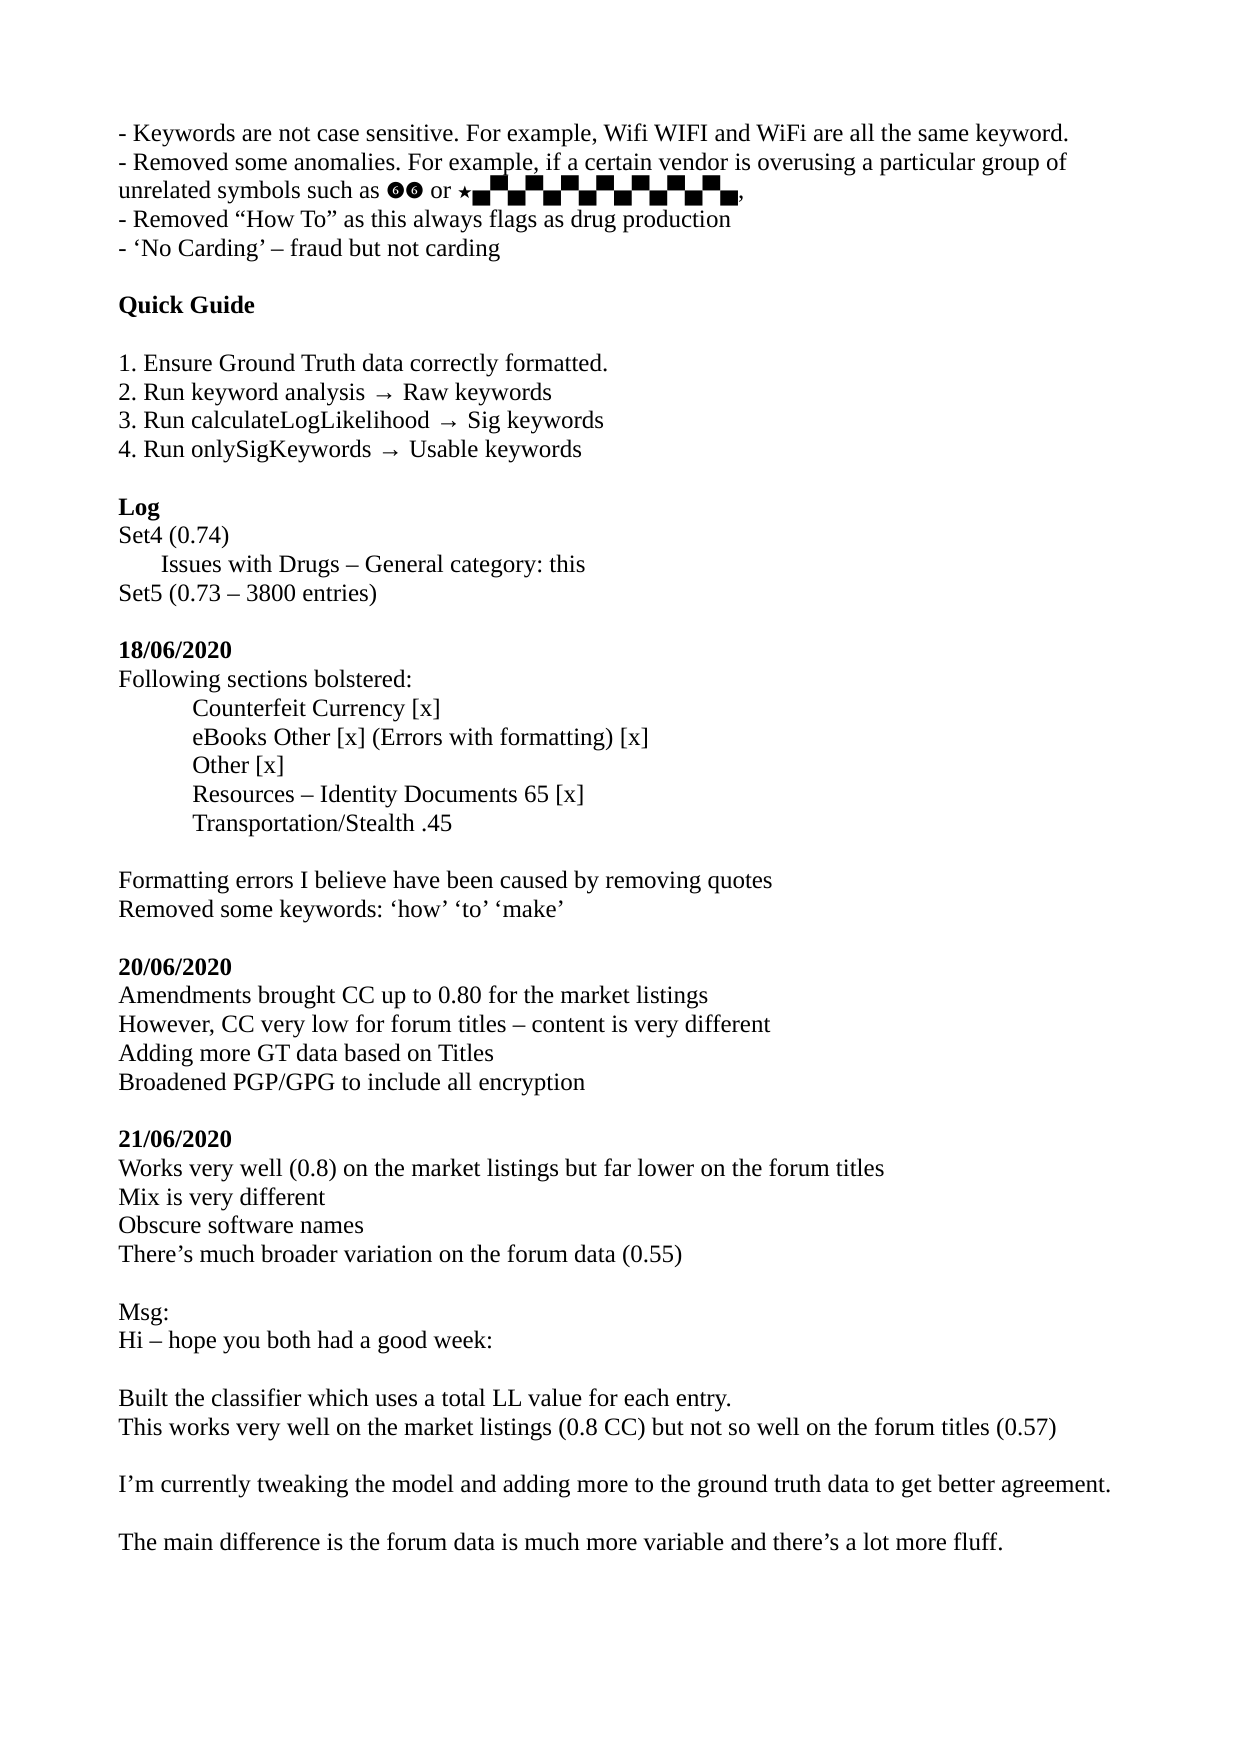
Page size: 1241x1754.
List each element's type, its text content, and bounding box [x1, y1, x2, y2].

text Quick Guide [118, 291, 1122, 319]
text Counterfeit Currency [x] [192, 693, 1122, 722]
text Built the classifier which uses a total LL value for each entry. [118, 1383, 1122, 1412]
text Issues with Drugs – General category: this [118, 549, 1122, 578]
text Log [118, 492, 1122, 521]
text Mix is very different [118, 1182, 1122, 1211]
text Other [x] [192, 751, 1122, 779]
text 20/06/2020 [118, 952, 1122, 981]
text 2. Run keyword analysis → Raw keywords [118, 377, 1122, 406]
text Hi – hope you both had a good week: [118, 1326, 1122, 1354]
text This works very well on the market listings (0.8 CC) but not so well on the forum titles (0.57) [118, 1412, 1122, 1441]
text Set5 (0.73 – 3800 entries) [118, 578, 1122, 607]
text - Keywords are not case sensitive. For example, Wifi WIFI and WiFi are all the same keyword. [118, 118, 1122, 147]
text 3. Run calculateLogLikelihood → Sig keywords [118, 406, 1122, 434]
text - ‘No Carding’ – fraud but not carding [118, 233, 1122, 262]
text I’m currently tweaking the model and adding more to the ground truth data to get better agreement. [118, 1469, 1122, 1498]
text Resources – Identity Documents 65 [x] [192, 779, 1122, 808]
text Broadened PGP/GPG to include all encryption [118, 1067, 1122, 1096]
text 21/06/2020 [118, 1124, 1122, 1153]
text - Removed “How To” as this always flags as drug production [118, 204, 1122, 233]
text There’s much broader variation on the forum data (0.55) [118, 1239, 1122, 1268]
text Following sections bolstered: [118, 664, 1122, 693]
text The main difference is the forum data is much more variable and there’s a lot more fluff. [118, 1527, 1122, 1556]
text Obscure software names [118, 1211, 1122, 1239]
text Formatting errors I believe have been caused by removing quotes [118, 866, 1122, 894]
text 1. Ensure Ground Truth data correctly formatted. [118, 348, 1122, 377]
text Transportation/Stealth .45 [192, 808, 1122, 837]
text eBooks Other [x] (Errors with formatting) [x] [192, 722, 1122, 751]
text Msg: [118, 1297, 1122, 1326]
text Adding more GT data based on Titles [118, 1038, 1122, 1067]
text Removed some keywords: ‘how’ ‘to’ ‘make’ [118, 894, 1122, 923]
text Works very well (0.8) on the market listings but far lower on the forum titles [118, 1153, 1122, 1182]
text 18/06/2020 [118, 636, 1122, 664]
text Amendments brought CC up to 0.80 for the market listings [118, 981, 1122, 1009]
text However, CC very low for forum titles – content is very different [118, 1009, 1122, 1038]
text 4. Run onlySigKeywords → Usable keywords [118, 434, 1122, 463]
text - Removed some anomalies. For example, if a certain vendor is overusing a particular group of unrelated symbols such as ❻❻ or ★▄▀▄▀▄▀▄▀▄▀▄▀▄▀▄, [118, 147, 1122, 204]
text Set4 (0.74) [118, 521, 1122, 549]
